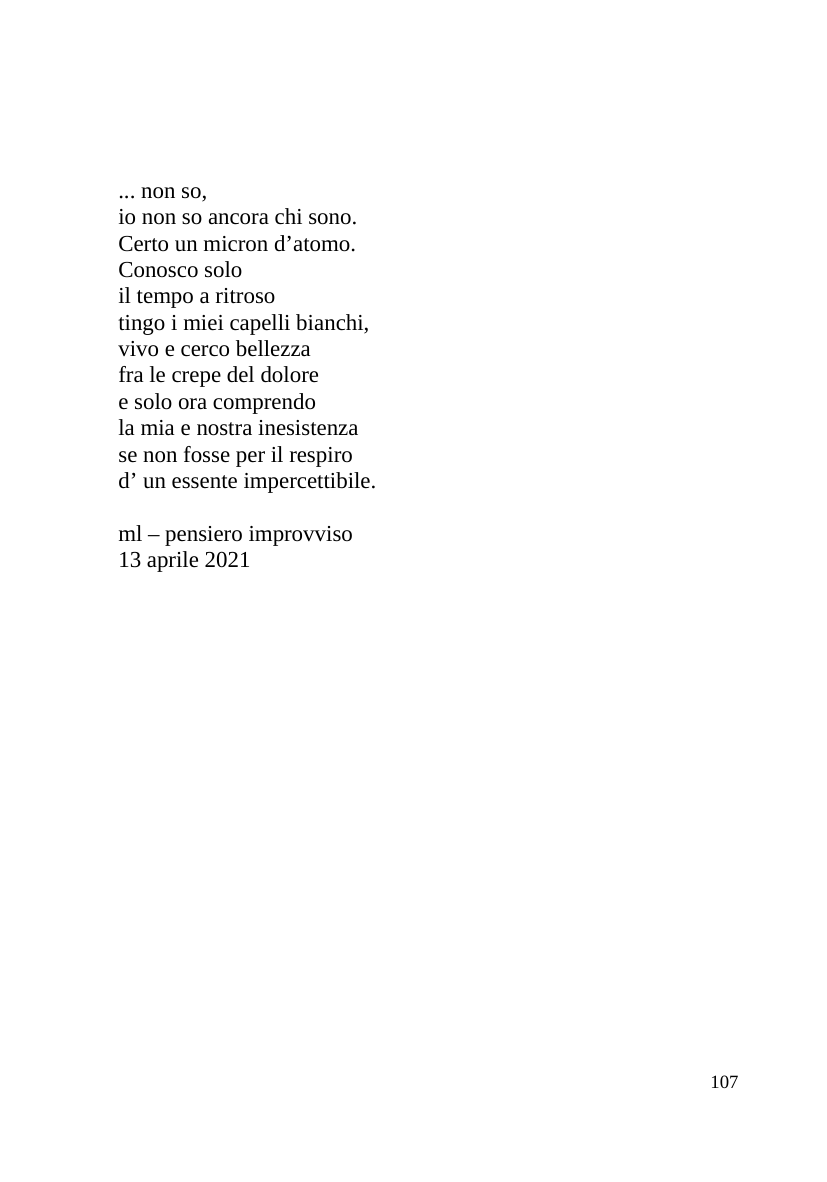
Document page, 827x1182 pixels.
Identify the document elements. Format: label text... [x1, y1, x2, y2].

text d’ un essente impercettibile. [118, 467, 738, 493]
text Conosco solo [118, 256, 738, 282]
text io non so ancora chi sono. [118, 203, 738, 230]
text tingo i miei capelli bianchi, [118, 309, 738, 335]
text se non fosse per il respiro [118, 441, 738, 467]
text Certo un micron d’atomo. [118, 230, 738, 256]
text 13 aprile 2021 [118, 546, 738, 572]
text e solo ora comprendo [118, 388, 738, 414]
text fra le crepe del dolore [118, 362, 738, 388]
text ... non so, [118, 177, 738, 203]
text vivo e cerco bellezza [118, 335, 738, 362]
text la mia e nostra inesistenza [118, 414, 738, 441]
text il tempo a ritroso [118, 282, 738, 309]
text ml ‒ pensiero improvviso [118, 520, 738, 546]
